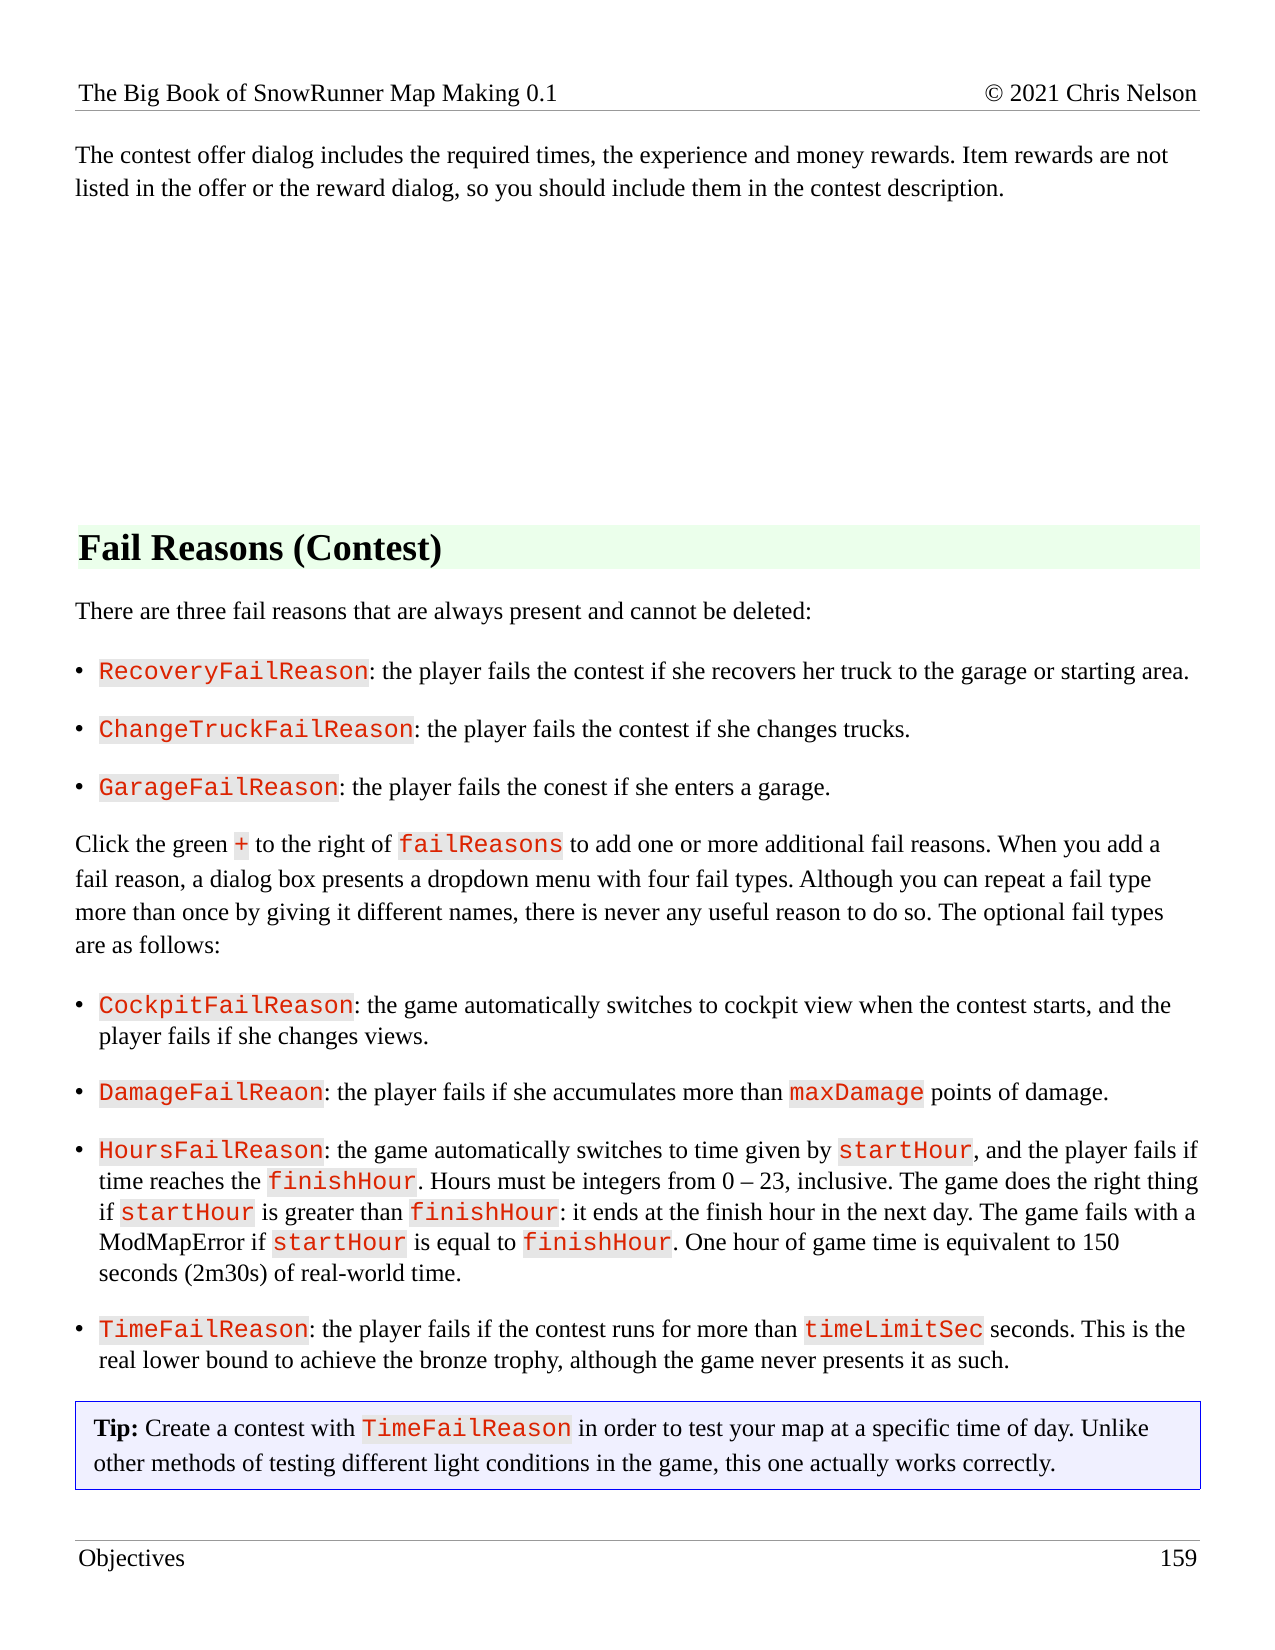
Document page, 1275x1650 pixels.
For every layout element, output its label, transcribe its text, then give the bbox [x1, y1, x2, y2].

list Create a contest with TimeFailReason in order to test your map at a specific time of day. Unlike other methods of testing different light conditions in the game, this one actually works correctly. [76, 1402, 1200, 1489]
text Click the green + to the right of failReasons to add one or more additional fail reasons. When you add a fail reason, a dialog box presents a dropdown menu with four fail types. Although you can repeat a fail type more than once by giving it different names, there is never any useful reason to do so. The optional fail types are as follows: [75, 829, 1200, 959]
list RecoveryFailReason: the player fails the contest if she recovers her truck to the garage or starting area. [75, 656, 1200, 687]
text The contest offer dialog includes the required times, the experience and money rewards. Item rewards are not listed in the offer or the reward dialog, so you should include them in the contest description. [75, 140, 1200, 202]
text There are three fail reasons that are always present and cannot be deleted: [75, 596, 1200, 625]
list TimeFailReason: the player fails if the contest runs for more than timeLimitSec seconds. This is the real lower bound to achieve the bronze trophy, although the game never presents it as such. [75, 1314, 1200, 1373]
list DamageFailReaon: the player fails if she accumulates more than maxDamage points of damage. [75, 1077, 1200, 1108]
subtitle Fail Reasons (Contest) [78, 525, 1200, 569]
list CockpitFailReason: the game automatically switches to cockpit view when the contest starts, and the player fails if she changes views. [75, 991, 1200, 1050]
list GarageFailReason: the player fails the conest if she enters a garage. [75, 772, 1200, 802]
list HoursFailReason: the game automatically switches to time given by startHour, and the player fails if time reaches the finishHour. Hours must be integers from 0 – 23, inclusive. The game does the right thing if startHour is greater than finishHour: it ends at the finish hour in the next day. The game fails with a ModMapError if startHour is equal to finishHour. One hour of game time is equivalent to 150 seconds (2m30s) of real-world time. [75, 1135, 1200, 1287]
list ChangeTruckFailReason: the player fails the contest if she changes trucks. [75, 714, 1200, 744]
